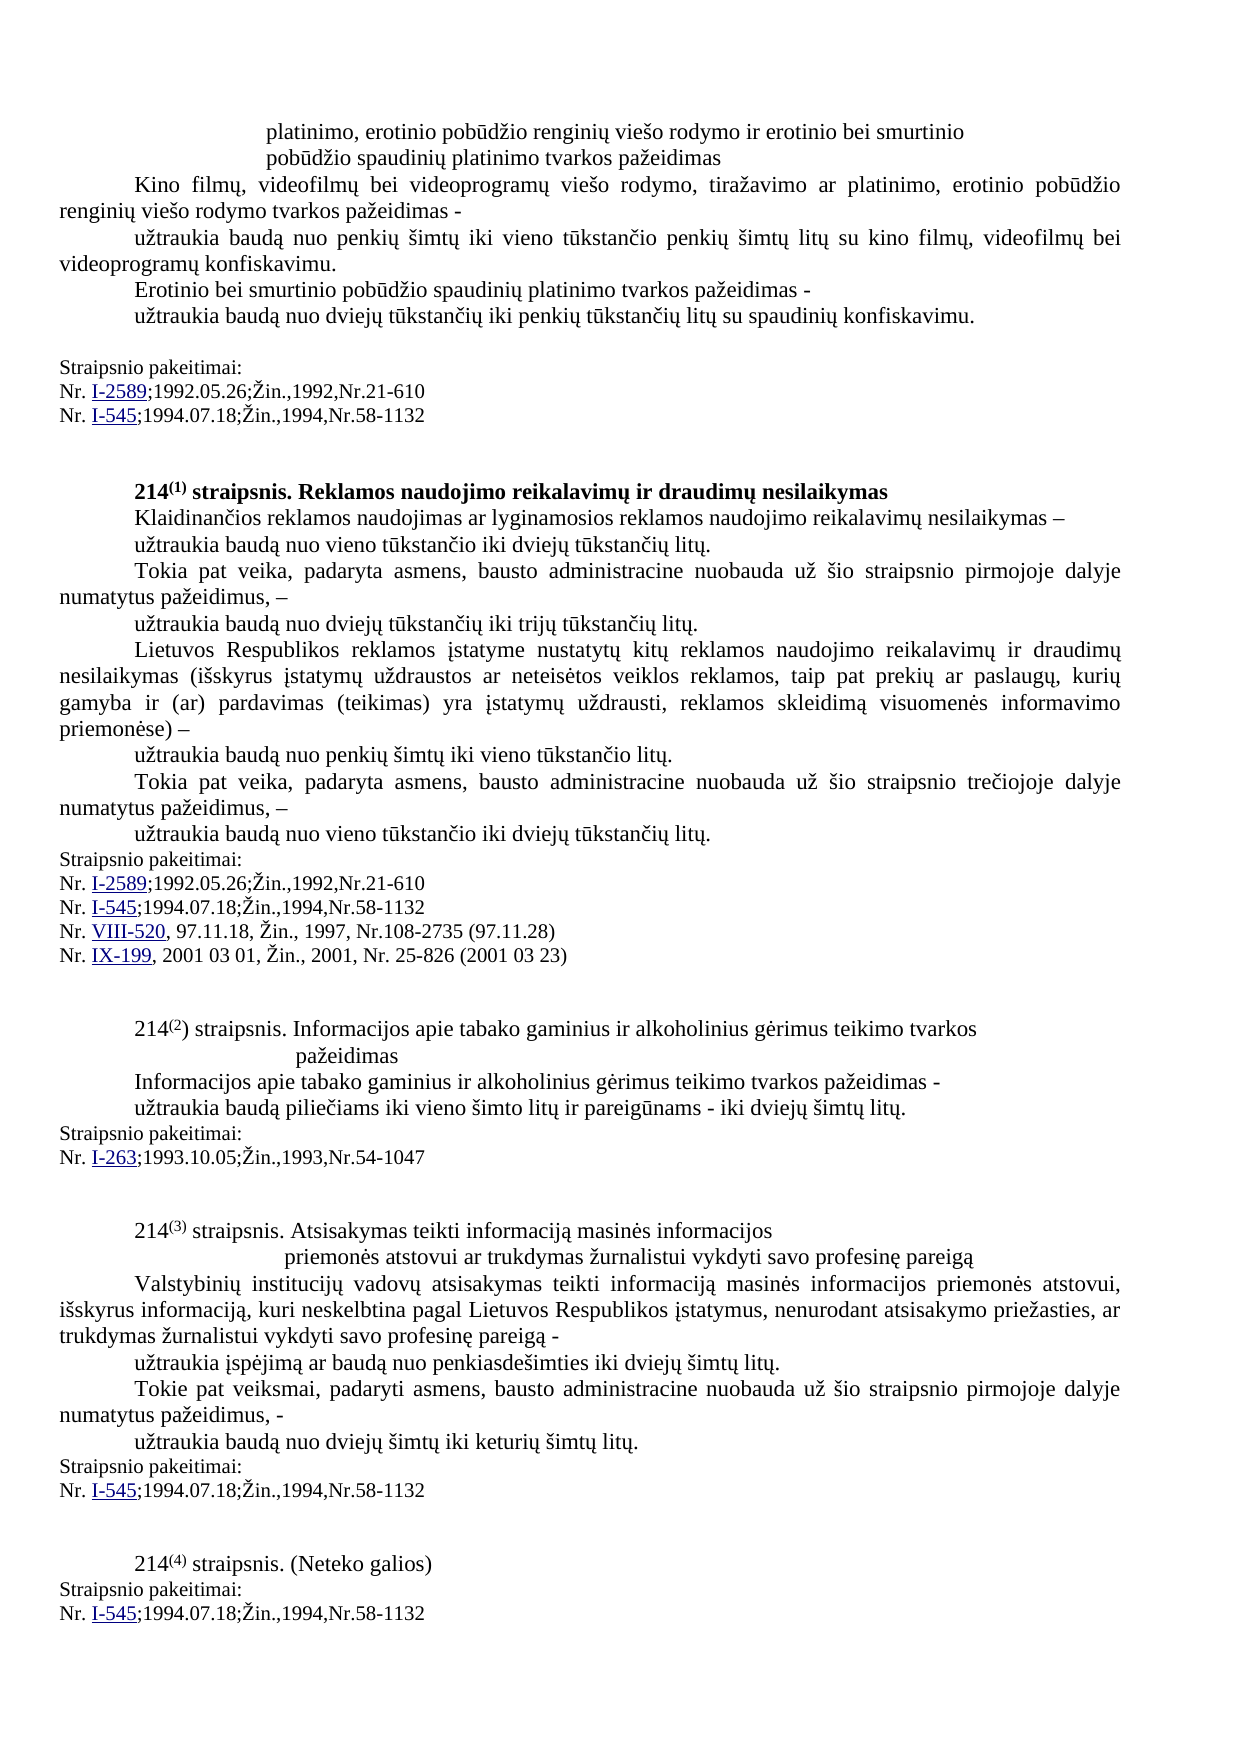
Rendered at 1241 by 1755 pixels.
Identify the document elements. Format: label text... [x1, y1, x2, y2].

text 214(2) straipsnis. Informacijos apie tabako gaminius ir alkoholinius gėrimus teikimo tvarkos [59, 1015, 1122, 1042]
text užtraukia baudą nuo vieno tūkstančio iki dviejų tūkstančių litų. [59, 821, 1122, 847]
text Nr. I-545;1994.07.18;Žin.,1994,Nr.58-1132 [59, 895, 1122, 919]
text Valstybinių institucijų vadovų atsisakymas teikti informaciją masinės informacijos priemonės atstovui, išskyrus informaciją, kuri neskelbtina pagal Lietuvos Respublikos įstatymus, nenurodant atsisakymo priežasties, ar trukdymas žurnalistui vykdyti savo profesinę pareigą - [59, 1270, 1122, 1349]
text užtraukia baudą nuo vieno tūkstančio iki dviejų tūkstančių litų. [59, 531, 1122, 557]
text užtraukia baudą nuo dviejų tūkstančių iki trijų tūkstančių litų. [59, 610, 1122, 636]
text užtraukia baudą nuo dviejų tūkstančių iki penkių tūkstančių litų su spaudinių konfiskavimu. [59, 303, 1122, 329]
text pažeidimas [59, 1042, 1122, 1068]
text Nr. I-2589;1992.05.26;Žin.,1992,Nr.21-610 [59, 871, 1122, 895]
text Nr. I-263;1993.10.05;Žin.,1993,Nr.54-1047 [59, 1145, 1122, 1169]
text užtraukia baudą nuo penkių šimtų iki vieno tūkstančio penkių šimtų litų su kino filmų, videofilmų bei videoprogramų konfiskavimu. [59, 223, 1122, 276]
text Tokia pat veika, padaryta asmens, bausto administracine nuobauda už šio straipsnio trečiojoje dalyje numatytus pažeidimus, – [59, 768, 1122, 821]
text Nr. I-545;1994.07.18;Žin.,1994,Nr.58-1132 [59, 403, 1122, 427]
text priemonės atstovui ar trukdymas žurnalistui vykdyti savo profesinę pareigą [284, 1243, 1122, 1270]
text 214(1) straipsnis. Reklamos naudojimo reikalavimų ir draudimų nesilaikymas [59, 478, 1122, 504]
text Straipsnio pakeitimai: [59, 1454, 1122, 1478]
text pobūdžio spaudinių platinimo tvarkos pažeidimas [134, 144, 1122, 171]
text Nr. I-545;1994.07.18;Žin.,1994,Nr.58-1132 [59, 1601, 1122, 1625]
text Erotinio bei smurtinio pobūdžio spaudinių platinimo tvarkos pažeidimas - [59, 276, 1122, 303]
text Nr. I-545;1994.07.18;Žin.,1994,Nr.58-1132 [59, 1478, 1122, 1502]
text 214(3) straipsnis. Atsisakymas teikti informaciją masinės informacijos [59, 1217, 1122, 1243]
text Straipsnio pakeitimai: [59, 355, 1122, 379]
text Straipsnio pakeitimai: [59, 847, 1122, 871]
text užtraukia baudą piliečiams iki vieno šimto litų ir pareigūnams - iki dviejų šimtų litų. [59, 1094, 1122, 1121]
text užtraukia įspėjimą ar baudą nuo penkiasdešimties iki dviejų šimtų litų. [59, 1349, 1122, 1375]
text užtraukia baudą nuo penkių šimtų iki vieno tūkstančio litų. [59, 741, 1122, 768]
text Informacijos apie tabako gaminius ir alkoholinius gėrimus teikimo tvarkos pažeidimas - [59, 1068, 1122, 1094]
text Tokia pat veika, padaryta asmens, bausto administracine nuobauda už šio straipsnio pirmojoje dalyje numatytus pažeidimus, – [59, 557, 1122, 610]
text Lietuvos Respublikos reklamos įstatyme nustatytų kitų reklamos naudojimo reikalavimų ir draudimų nesilaikymas (išskyrus įstatymų uždraustos ar neteisėtos veiklos reklamos, taip pat prekių ar paslaugų, kurių gamyba ir (ar) pardavimas (teikimas) yra įstatymų uždrausti, reklamos skleidimą visuomenės informavimo priemonėse) – [59, 636, 1122, 741]
text užtraukia baudą nuo dviejų šimtų iki keturių šimtų litų. [59, 1428, 1122, 1454]
text Straipsnio pakeitimai: [59, 1121, 1122, 1145]
text Tokie pat veiksmai, padaryti asmens, bausto administracine nuobauda už šio straipsnio pirmojoje dalyje numatytus pažeidimus, - [59, 1375, 1122, 1428]
text Kino filmų, videofilmų bei videoprogramų viešo rodymo, tiražavimo ar platinimo, erotinio pobūdžio renginių viešo rodymo tvarkos pažeidimas - [59, 171, 1122, 223]
text Straipsnio pakeitimai: [59, 1577, 1122, 1601]
text platinimo, erotinio pobūdžio renginių viešo rodymo ir erotinio bei smurtinio [134, 118, 1122, 144]
text Nr. I-2589;1992.05.26;Žin.,1992,Nr.21-610 [59, 379, 1122, 403]
text Klaidinančios reklamos naudojimas ar lyginamosios reklamos naudojimo reikalavimų nesilaikymas – [59, 504, 1122, 531]
text Nr. IX-199, 2001 03 01, Žin., 2001, Nr. 25-826 (2001 03 23) [59, 943, 1122, 967]
text Nr. VIII-520, 97.11.18, Žin., 1997, Nr.108-2735 (97.11.28) [59, 919, 1122, 943]
text 214(4) straipsnis. (Neteko galios) [59, 1550, 1122, 1577]
